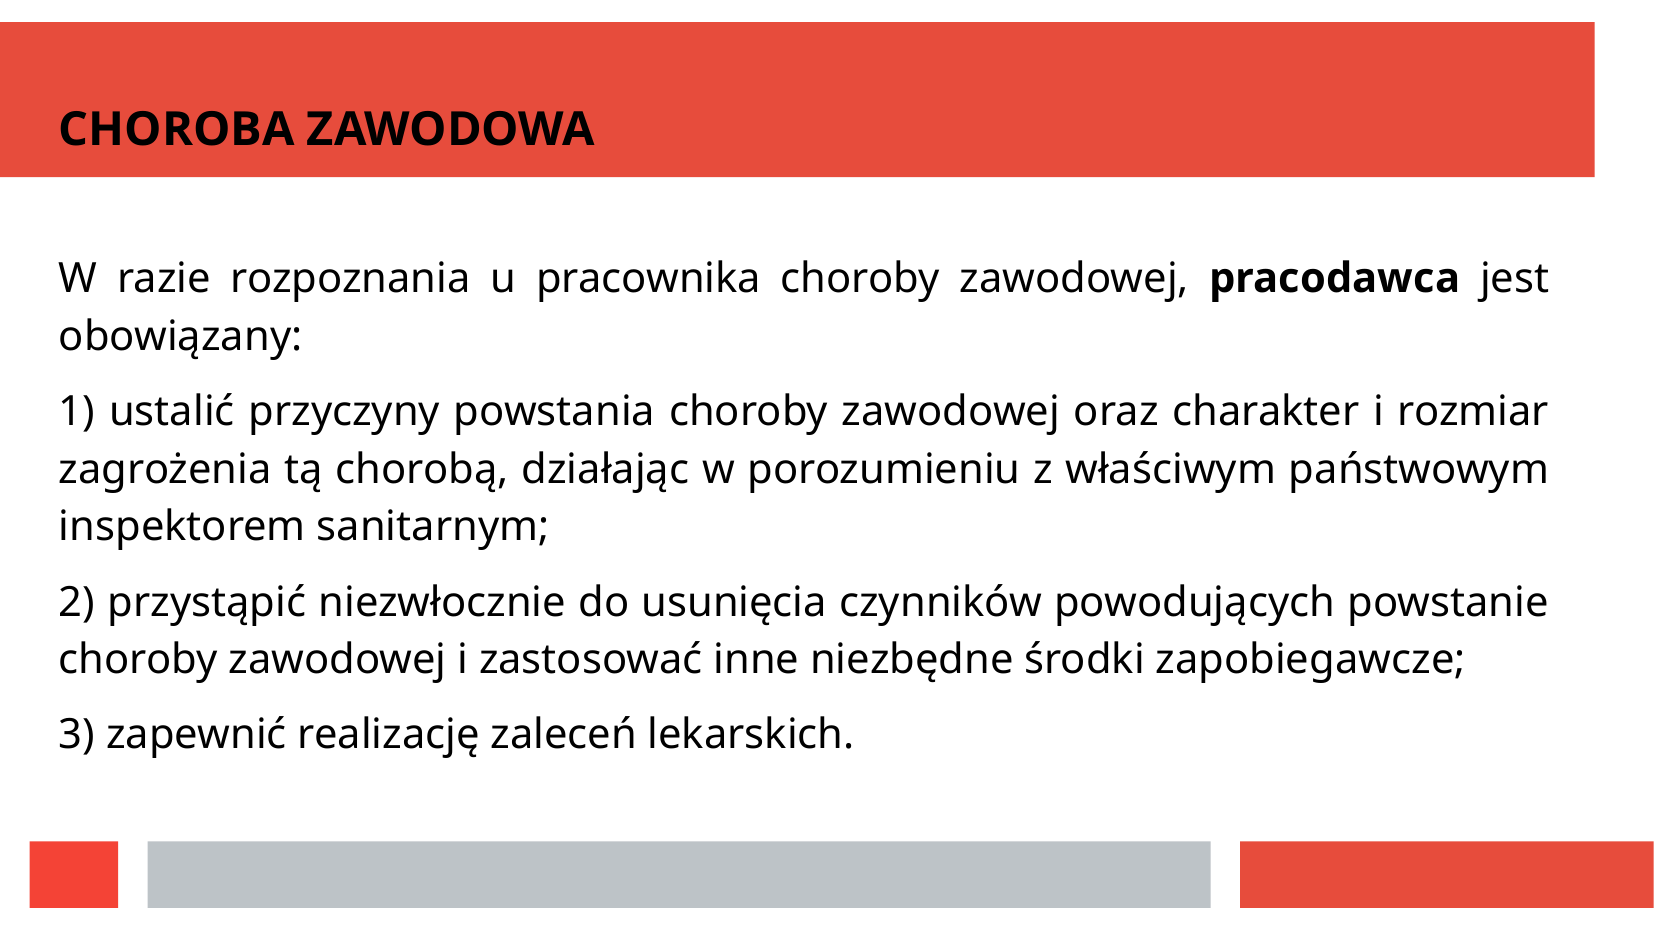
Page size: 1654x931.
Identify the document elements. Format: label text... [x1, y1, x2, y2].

title CHOROBA ZAWODOWA [59, 44, 1595, 156]
subtitle W razie rozpoznania u pracownika choroby zawodowej, pracodawca jest obowiązany: 1) ustalić przyczyny powstania choroby zawodowej oraz charakter i rozmiar zagrożenia tą chorobą, działając w porozumieniu z właściwym państwowym inspektorem sanitarnym; 2) przystąpić niezwłocznie do usunięcia czynników powodujących powstanie choroby zawodowej i zastosować inne niezbędne środki zapobiegawcze; 3) zapewnić realizację zaleceń lekarskich. [59, 243, 1565, 820]
